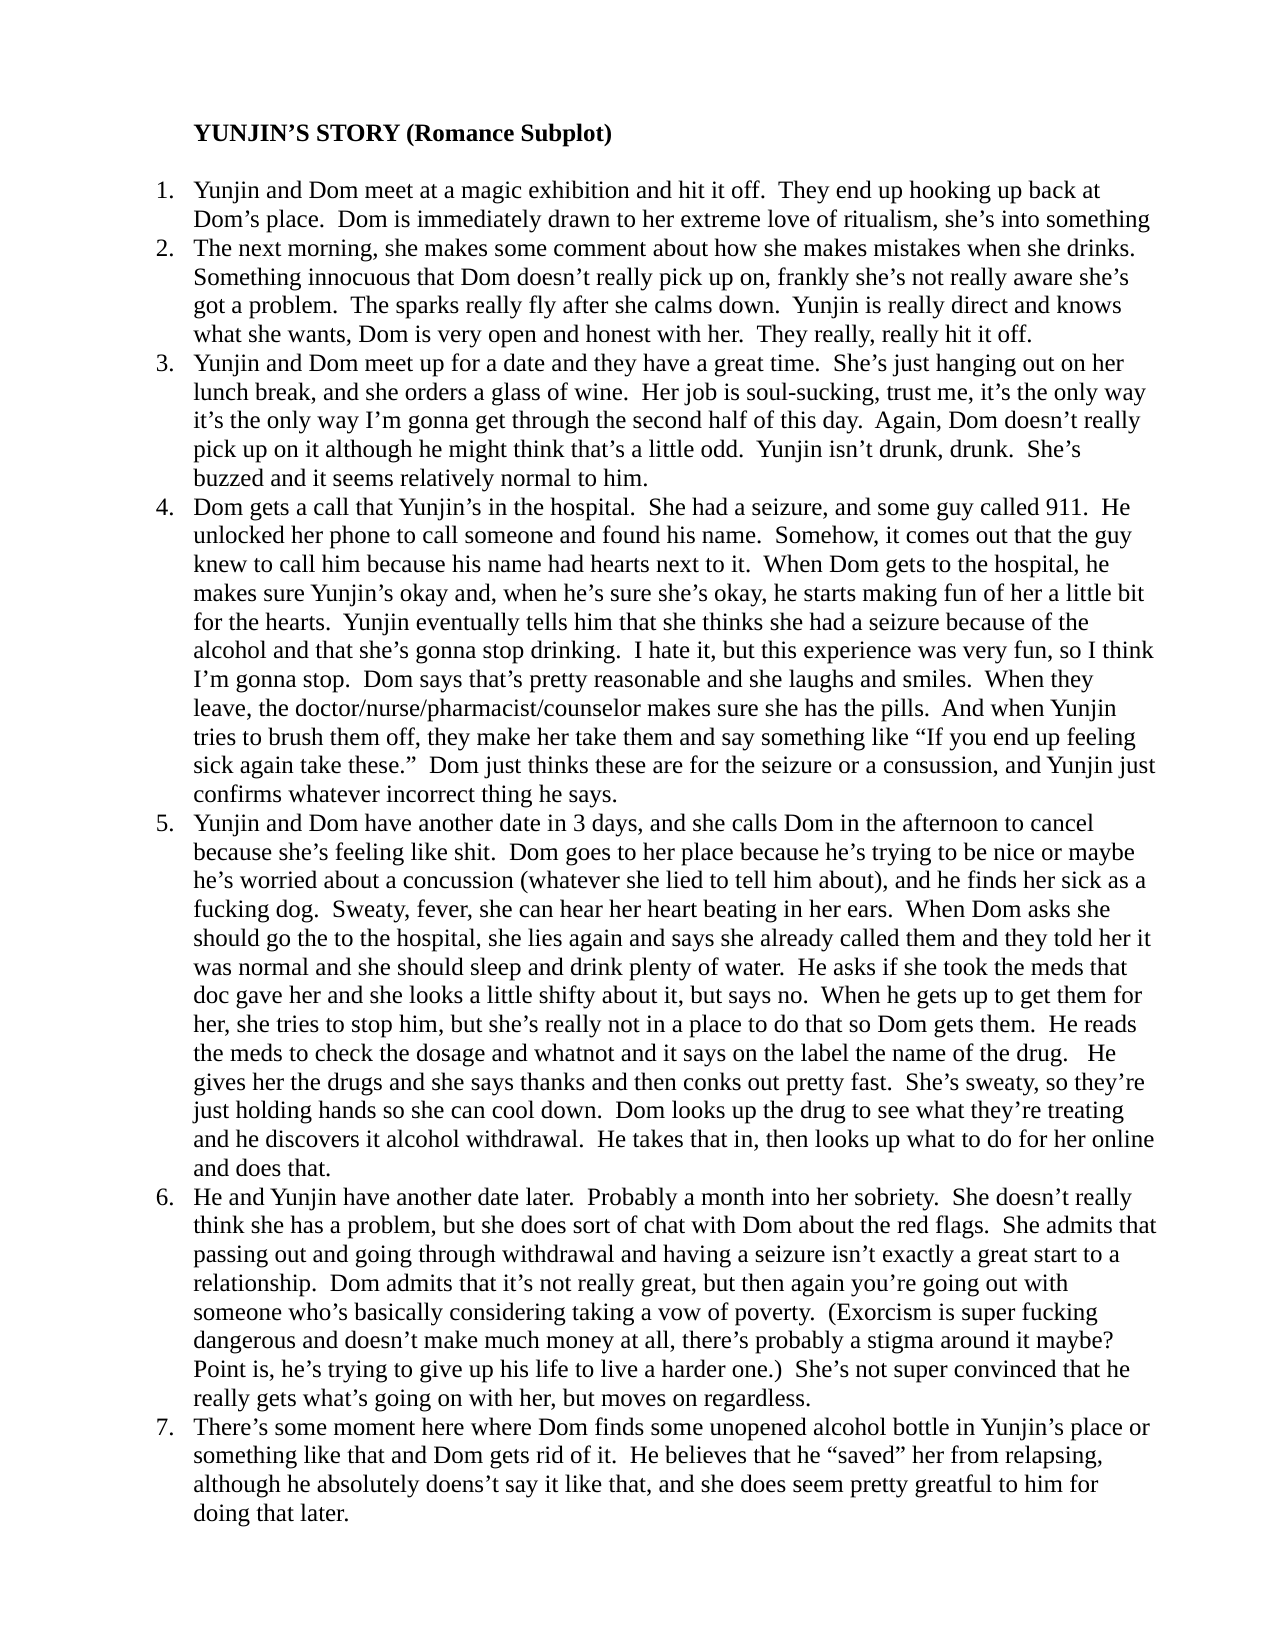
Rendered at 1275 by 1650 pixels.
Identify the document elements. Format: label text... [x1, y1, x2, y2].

list Yunjin and Dom meet up for a date and they have a great time. She’s just hanging out on her lunch break, and she orders a glass of wine. Her job is soul-sucking, trust me, it’s the only way it’s the only way I’m gonna get through the second half of this day. Again, Dom doesn’t really pick up on it although he might think that’s a little odd. Yunjin isn’t drunk, drunk. She’s buzzed and it seems relatively normal to him. [156, 348, 1157, 492]
list The next morning, she makes some comment about how she makes mistakes when she drinks. Something innocuous that Dom doesn’t really pick up on, frankly she’s not really aware she’s got a problem. The sparks really fly after she calms down. Yunjin is really direct and knows what she wants, Dom is very open and honest with her. They really, really hit it off. [156, 233, 1157, 348]
list Dom gets a call that Yunjin’s in the hospital. She had a seizure, and some guy called 911. He unlocked her phone to call someone and found his name. Somehow, it comes out that the guy knew to call him because his name had hearts next to it. When Dom gets to the hospital, he makes sure Yunjin’s okay and, when he’s sure she’s okay, he starts making fun of her a little bit for the hearts. Yunjin eventually tells him that she thinks she had a seizure because of the alcohol and that she’s gonna stop drinking. I hate it, but this experience was very fun, so I think I’m gonna stop. Dom says that’s pretty reasonable and she laughs and smiles. When they leave, the doctor/nurse/pharmacist/counselor makes sure she has the pills. And when Yunjin tries to brush them off, they make her take them and say something like “If you end up feeling sick again take these.” Dom just thinks these are for the seizure or a consussion, and Yunjin just confirms whatever incorrect thing he says. [156, 492, 1157, 808]
list Yunjin and Dom meet at a magic exhibition and hit it off. They end up hooking up back at Dom’s place. Dom is immediately drawn to her extreme love of ritualism, she’s into something [156, 176, 1157, 233]
list Yunjin and Dom have another date in 3 days, and she calls Dom in the afternoon to cancel because she’s feeling like shit. Dom goes to her place because he’s trying to be nice or maybe he’s worried about a concussion (whatever she lied to tell him about), and he finds her sick as a fucking dog. Sweaty, fever, she can hear her heart beating in her ears. When Dom asks she should go the to the hospital, she lies again and says she already called them and they told her it was normal and she should sleep and drink plenty of water. He asks if she took the meds that doc gave her and she looks a little shifty about it, but says no. When he gets up to get them for her, she tries to stop him, but she’s really not in a place to do that so Dom gets them. He reads the meds to check the dosage and whatnot and it says on the label the name of the drug. He gives her the drugs and she says thanks and then conks out pretty fast. She’s sweaty, so they’re just holding hands so she can cool down. Dom looks up the drug to see what they’re treating and he discovers it alcohol withdrawal. He takes that in, then looks up what to do for her online and does that. [156, 808, 1157, 1182]
list He and Yunjin have another date later. Probably a month into her sobriety. She doesn’t really think she has a problem, but she does sort of chat with Dom about the red flags. She admits that passing out and going through withdrawal and having a seizure isn’t exactly a great start to a relationship. Dom admits that it’s not really great, but then again you’re going out with someone who’s basically considering taking a vow of poverty. (Exorcism is super fucking dangerous and doesn’t make much money at all, there’s probably a stigma around it maybe? Point is, he’s trying to give up his life to live a harder one.) She’s not super convinced that he really gets what’s going on with her, but moves on regardless. [156, 1182, 1157, 1412]
list YUNJIN’S STORY (Romance Subplot) [156, 118, 1157, 147]
list There’s some moment here where Dom finds some unopened alcohol bottle in Yunjin’s place or something like that and Dom gets rid of it. He believes that he “saved” her from relapsing, although he absolutely doens’t say it like that, and she does seem pretty greatful to him for doing that later. [156, 1412, 1157, 1527]
